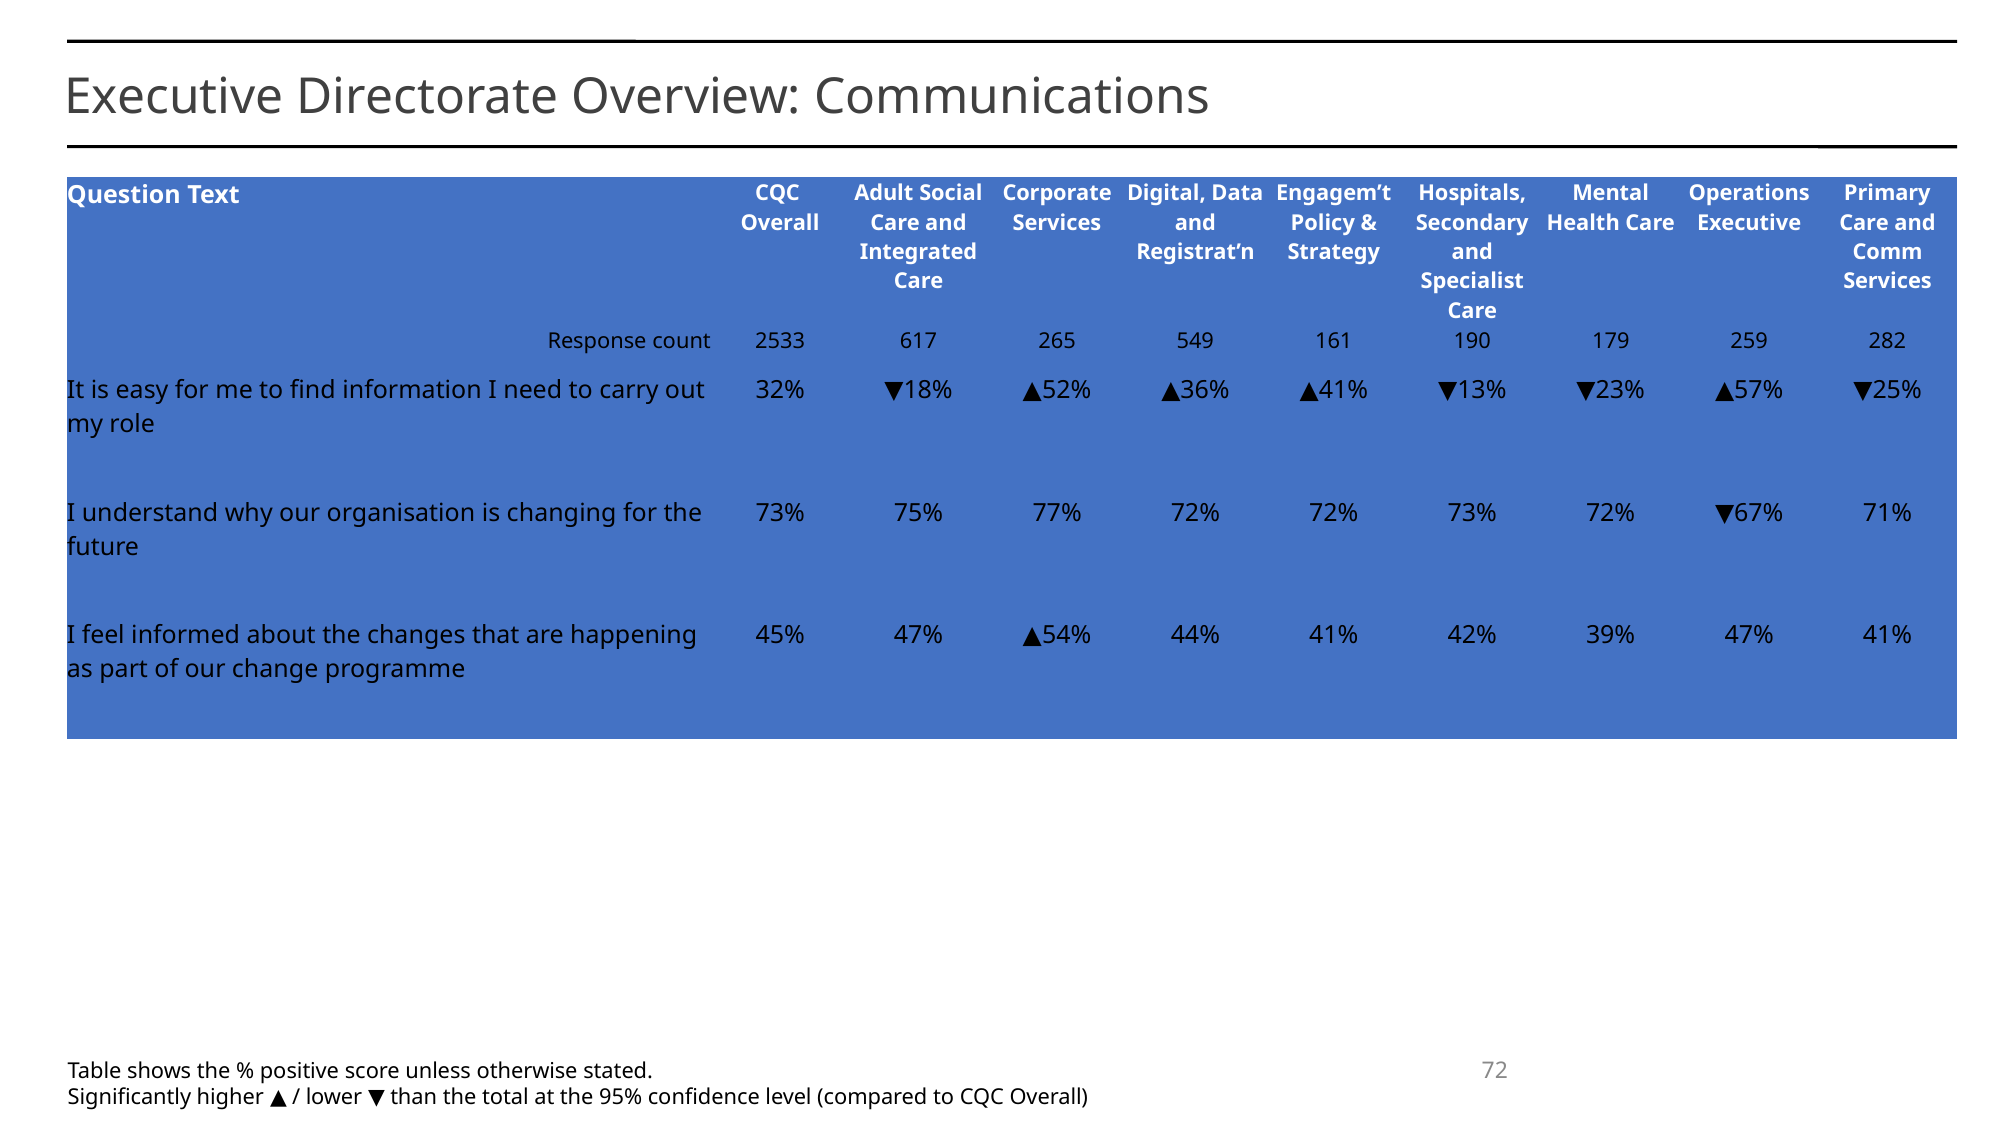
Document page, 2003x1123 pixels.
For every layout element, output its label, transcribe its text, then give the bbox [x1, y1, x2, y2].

table_cell 190 [1403, 325, 1542, 372]
table_cell 617 [849, 325, 988, 372]
table_cell I understand why our organisation is changing for the future [67, 494, 711, 617]
table_cell 47% [849, 617, 988, 739]
table_cell ▼67% [1680, 494, 1818, 617]
table_cell ▲41% [1265, 372, 1403, 494]
table_cell 77% [988, 494, 1126, 617]
table_cell Response count [67, 325, 711, 372]
table_header Question Text [67, 177, 711, 325]
table_header Corporate Services [988, 177, 1126, 325]
table_cell 179 [1542, 325, 1680, 372]
table_cell 549 [1126, 325, 1265, 372]
table_cell ▼25% [1818, 372, 1957, 494]
table_cell 39% [1542, 617, 1680, 739]
table_header Primary Care and Comm Services [1818, 177, 1957, 325]
table_cell 75% [849, 494, 988, 617]
table_cell 32% [711, 372, 849, 494]
table_cell 72% [1126, 494, 1265, 617]
title Executive Directorate Overview: Communications [49, 56, 1839, 137]
table_cell ▲54% [988, 617, 1126, 739]
text_box 72 [1466, 1047, 1934, 1108]
text_box Table shows the % positive score unless otherwise stated. Significantly higher ▲ / lower ▼ than the total at the 95% confidence level (compared to CQC Overall) [52, 1048, 1689, 1118]
table_cell 265 [988, 325, 1126, 372]
table_cell 73% [711, 494, 849, 617]
table_cell 73% [1403, 494, 1542, 617]
table_cell It is easy for me to find information I need to carry out my role [67, 372, 711, 494]
table_header Adult Social Care and Integrated Care [849, 177, 988, 325]
table_cell 41% [1265, 617, 1403, 739]
table_cell ▼18% [849, 372, 988, 494]
table_cell 42% [1403, 617, 1542, 739]
table_cell 72% [1542, 494, 1680, 617]
table_cell ▼23% [1542, 372, 1680, 494]
table_header Engagem’t Policy & Strategy [1265, 177, 1403, 325]
table_cell ▲57% [1680, 372, 1818, 494]
table_header Digital, Data and Registrat’n [1126, 177, 1265, 325]
table_cell 47% [1680, 617, 1818, 739]
table_cell 71% [1818, 494, 1957, 617]
table_cell 41% [1818, 617, 1957, 739]
table_header Mental Health Care [1542, 177, 1680, 325]
table_header CQC Overall [711, 177, 849, 325]
table_header Hospitals, Secondary and Specialist Care [1403, 177, 1542, 325]
table_cell ▲52% [988, 372, 1126, 494]
table_cell 72% [1265, 494, 1403, 617]
table_cell 44% [1126, 617, 1265, 739]
table_header Operations Executive [1680, 177, 1818, 325]
table_cell I feel informed about the changes that are happening as part of our change programme [67, 617, 711, 739]
table_cell 259 [1680, 325, 1818, 372]
table_cell 161 [1265, 325, 1403, 372]
table_cell ▲36% [1126, 372, 1265, 494]
table_cell 282 [1818, 325, 1957, 372]
table_cell ▼13% [1403, 372, 1542, 494]
table_cell 2533 [711, 325, 849, 372]
table_cell 45% [711, 617, 849, 739]
